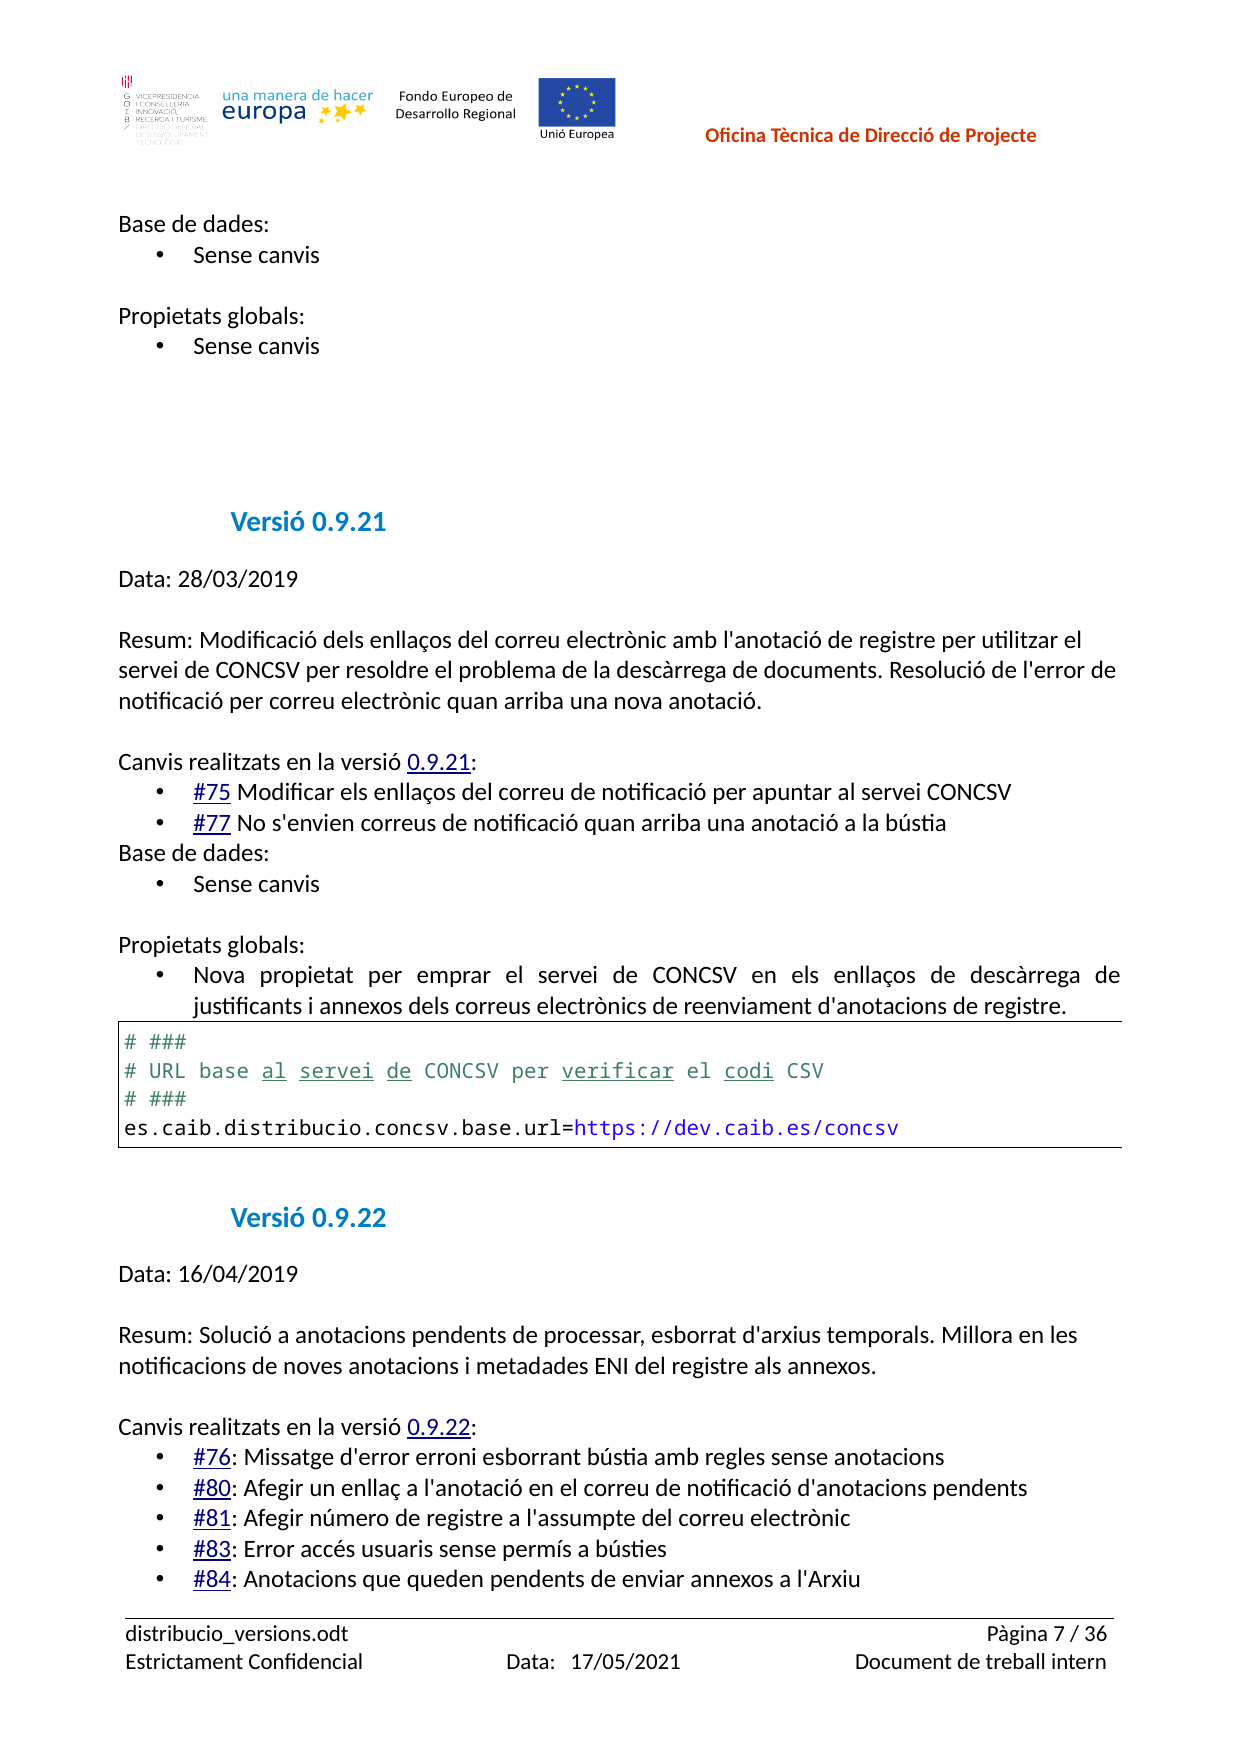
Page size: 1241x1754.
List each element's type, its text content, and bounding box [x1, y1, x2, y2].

picture [219, 73, 621, 147]
list Sense canvis [156, 239, 1122, 269]
text Canvis realitzats en la versió 0.9.22: [118, 1411, 1122, 1441]
text Propietats globals: [118, 929, 1122, 959]
text Propietats globals: [118, 300, 1122, 330]
subtitle Versió 0.9.21 [153, 503, 1122, 539]
list #81: Afegir número de registre a l'assumpte del correu electrònic [156, 1502, 1122, 1533]
list #83: Error accés usuaris sense permís a bústies [156, 1533, 1122, 1563]
picture [118, 73, 213, 147]
list Sense canvis [156, 330, 1122, 361]
list #84: Anotacions que queden pendents de enviar annexos a l'Arxiu [156, 1563, 1122, 1594]
text Base de dades: [118, 208, 1122, 239]
subtitle Versió 0.9.22 [153, 1199, 1122, 1235]
list Sense canvis [156, 868, 1122, 898]
list #75 Modificar els enllaços del correu de notificació per apuntar al servei CONCSV [156, 776, 1122, 807]
table_header # ### # URL base al servei de CONCSV per verificar el codi CSV # ### es.caib.distribucio.concsv.base.url=https://dev.caib.es/concsv [119, 1022, 1122, 1147]
list #76: Missatge d'error erroni esborrant bústia amb regles sense anotacions [156, 1441, 1122, 1472]
text Resum: Solució a anotacions pendents de processar, esborrat d'arxius temporals. Millora en les notificacions de noves anotacions i metadades ENI del registre als annexos. [118, 1319, 1122, 1380]
text Data: 28/03/2019 [118, 563, 1122, 593]
list #77 No s'envien correus de notificació quan arriba una anotació a la bústia [156, 807, 1122, 837]
list #80: Afegir un enllaç a l'anotació en el correu de notificació d'anotacions pendents [156, 1472, 1122, 1502]
list Nova propietat per emprar el servei de CONCSV en els enllaços de descàrrega de justificants i annexos dels correus electrònics de reenviament d'anotacions de registre. [156, 959, 1122, 1021]
text Data: 16/04/2019 [118, 1258, 1122, 1289]
text Base de dades: [118, 837, 1122, 868]
text Canvis realitzats en la versió 0.9.21: [118, 746, 1122, 776]
text Resum: Modificació dels enllaços del correu electrònic amb l'anotació de registre per utilitzar el servei de CONCSV per resoldre el problema de la descàrrega de documents. Resolució de l'error de notificació per correu electrònic quan arriba una nova anotació. [118, 624, 1122, 715]
